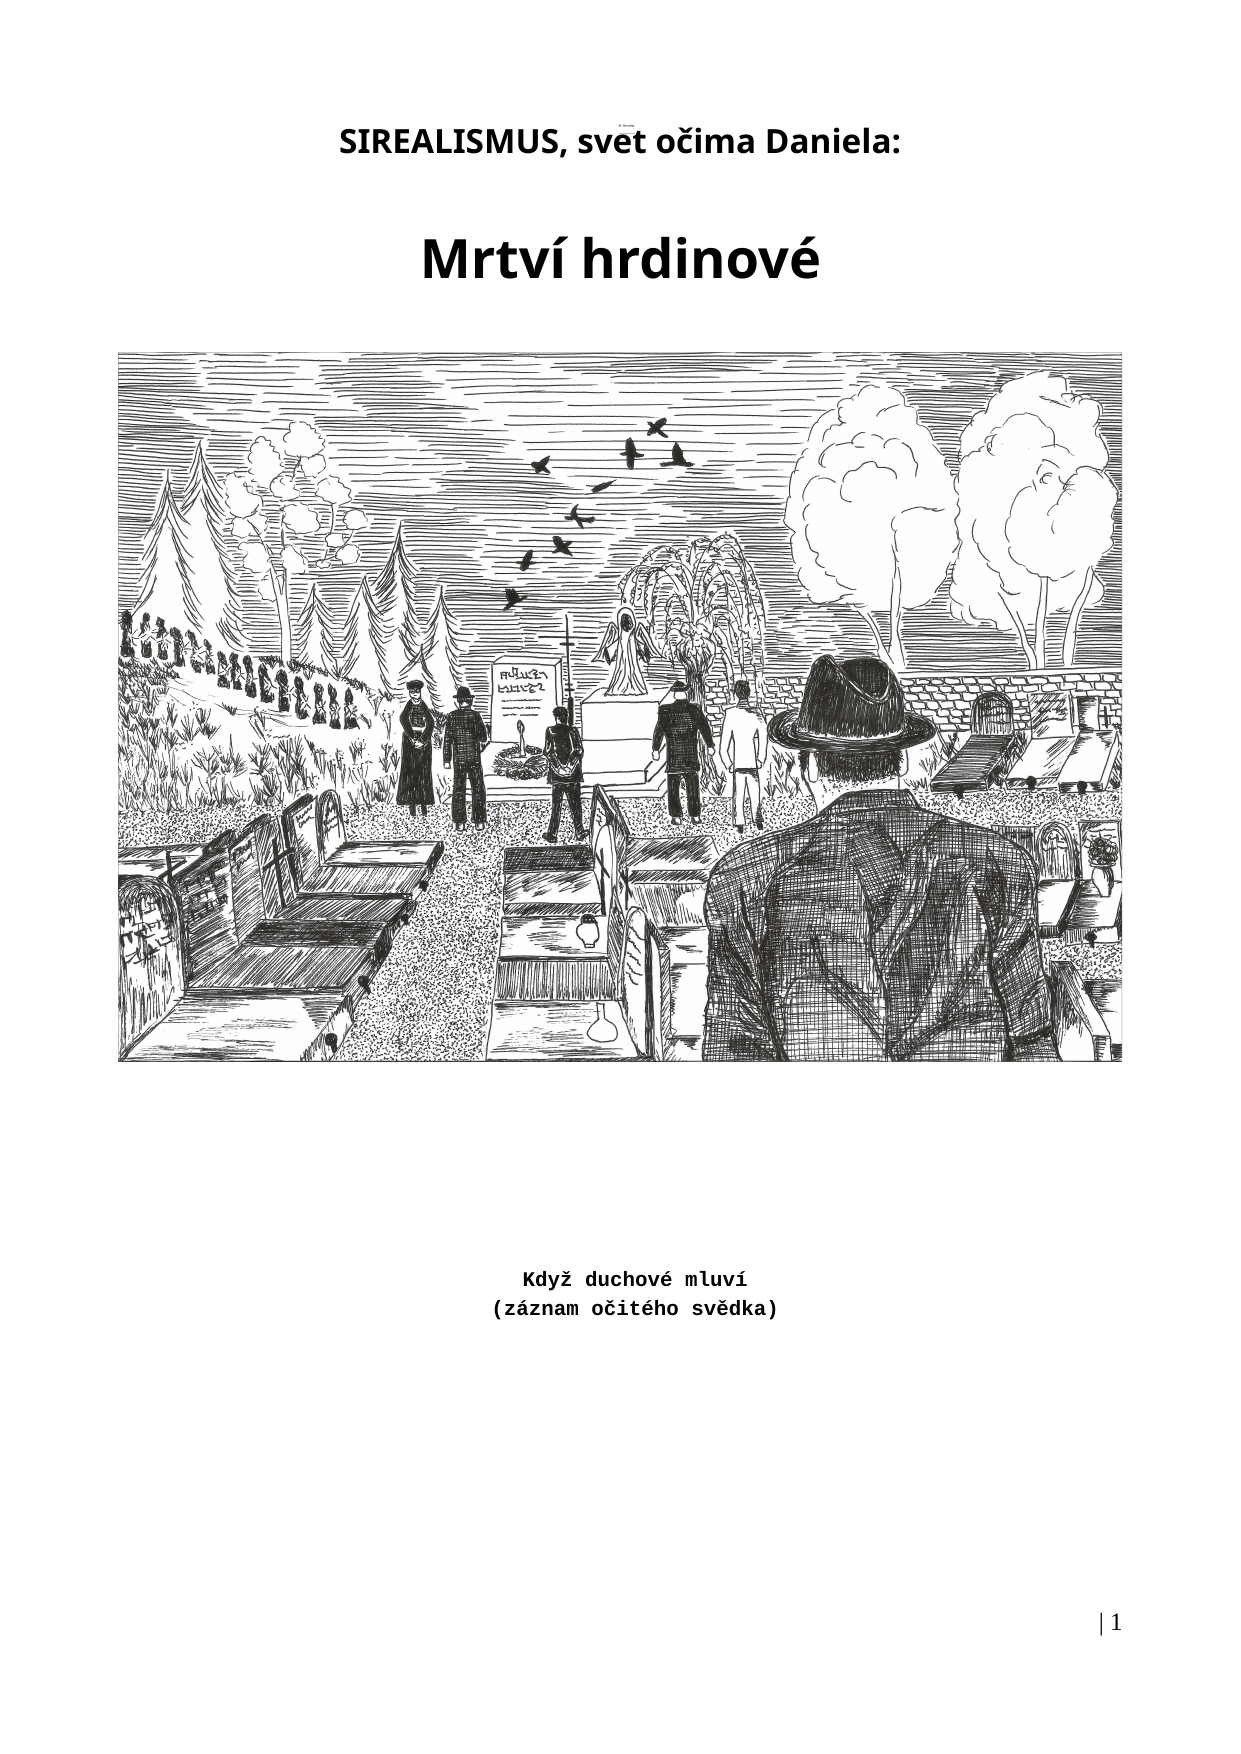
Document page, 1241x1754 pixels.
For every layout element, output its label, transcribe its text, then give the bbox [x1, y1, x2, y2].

picture [118, 352, 1123, 1062]
text Když duchové mluví [118, 1269, 1122, 1292]
picture [626, 120, 635, 132]
title Mrtví hrdinové [118, 221, 1122, 295]
text (záznam očitého svědka) [118, 1298, 1122, 1322]
title SIREALISMUS, svet očima Daniela: [118, 118, 1122, 163]
